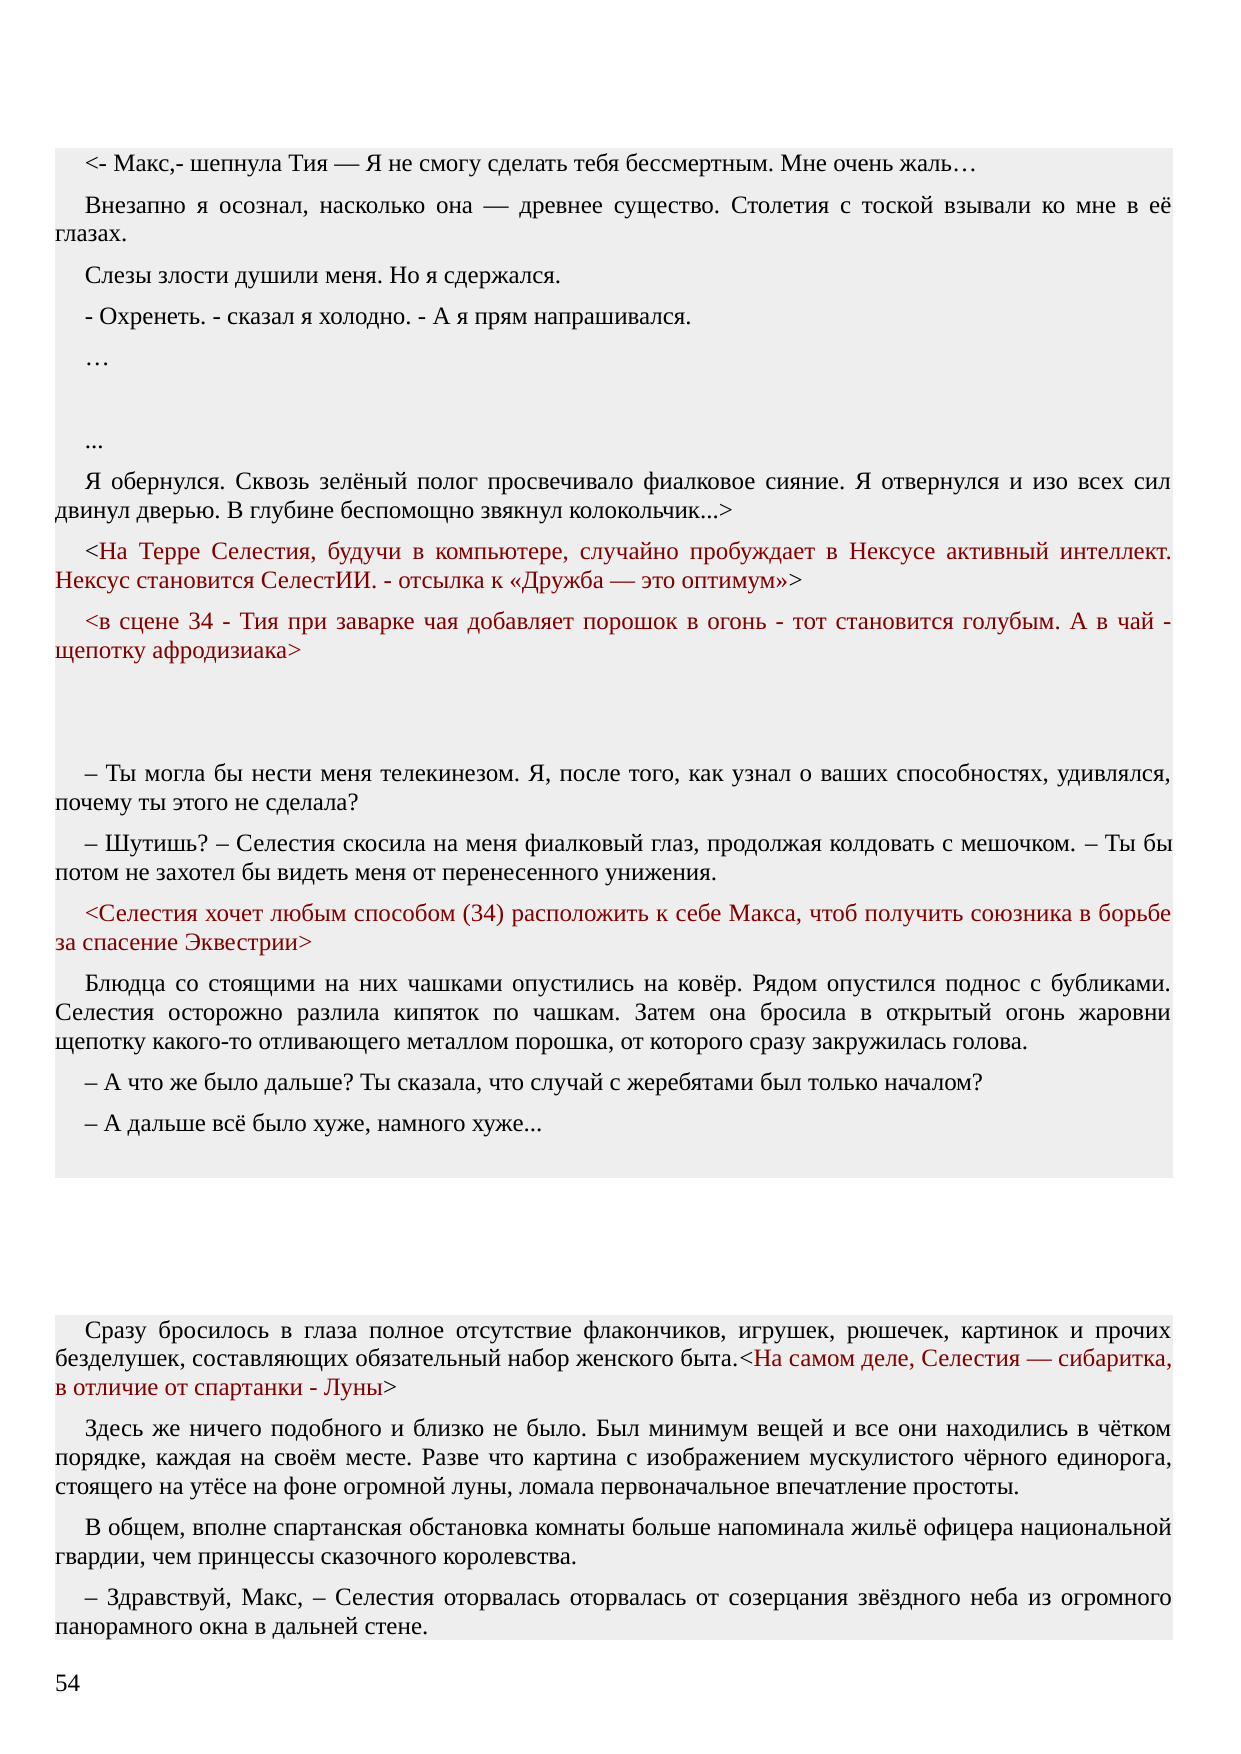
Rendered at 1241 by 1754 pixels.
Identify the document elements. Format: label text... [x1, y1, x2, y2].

text – Здравствуй, Макс, – Селестия оторвалась оторвалась от созерцания звёздного неба из огромного панорамного окна в дальней стене. [55, 1582, 1173, 1640]
text … [55, 342, 1173, 371]
text - Охренеть. - сказал я холодно. - А я прям напрашивался. [55, 301, 1173, 330]
text Внезапно я осознал, насколько она — древнее существо. Столетия с тоской взывали ко мне в её глазах. [55, 190, 1173, 247]
text – А что же было дальше? Ты сказала, что случай с жеребятами был только началом? [55, 1067, 1173, 1096]
text <в сцене 34 - Тия при заварке чая добавляет порошок в огонь - тот становится голубым. А в чай - щепотку афродизиака> [55, 606, 1173, 663]
text Здесь же ничего подобного и близко не было. Был минимум вещей и все они находились в чётком порядке, каждая на своём месте. Разве что картина с изображением мускулистого чёрного единорога, стоящего на утёсе на фоне огромной луны, ломала первоначальное впечатление простоты. [55, 1413, 1173, 1500]
text Слезы злости душили меня. Но я сдержался. [55, 260, 1173, 288]
text В общем, вполне спартанская обстановка комнаты больше напоминала жильё офицера национальной гвардии, чем принцессы сказочного королевства. [55, 1512, 1173, 1570]
text Сразу бросилось в глаза полное отсутствие флакончиков, игрушек, рюшечек, картинок и прочих безделушек, составляющих обязательный набор женского быта.<На самом деле, Селестия — сибаритка, в отличие от спартанки - Луны> [55, 1315, 1173, 1401]
text ... [55, 425, 1173, 453]
text Я обернулся. Сквозь зелёный полог просвечивало фиалковое сияние. Я отвернулся и изо всех сил двинул дверью. В глубине беспомощно звякнул колокольчик...> [55, 466, 1173, 523]
text <На Терре Селестия, будучи в компьютере, случайно пробуждает в Нексусе активный интеллект. Нексус становится СелестИИ. - отсылка к «Дружба — это оптимум»> [55, 536, 1173, 593]
text <- Макс,- шепнула Тия — Я не смогу сделать тебя бессмертным. Мне очень жаль… [55, 148, 1173, 177]
text Блюдца со стоящими на них чашками опустились на ковёр. Рядом опустился поднос с бубликами. Селестия осторожно разлила кипяток по чашкам. Затем она бросила в открытый огонь жаровни щепотку какого-то отливающего металлом порошка, от которого сразу закружилась голова. [55, 968, 1173, 1055]
text – А дальше всё было хуже, намного хуже... [55, 1108, 1173, 1137]
text – Ты могла бы нести меня телекинезом. Я, после того, как узнал о ваших способностях, удивлялся, почему ты этого не сделала? [55, 758, 1173, 816]
text – Шутишь? – Селестия скосила на меня фиалковый глаз, продолжая колдовать с мешочком. – Ты бы потом не захотел бы видеть меня от перенесенного унижения. [55, 828, 1173, 886]
text <Селестия хочет любым способом (34) расположить к себе Макса, чтоб получить союзника в борьбе за спасение Эквестрии> [55, 898, 1173, 956]
